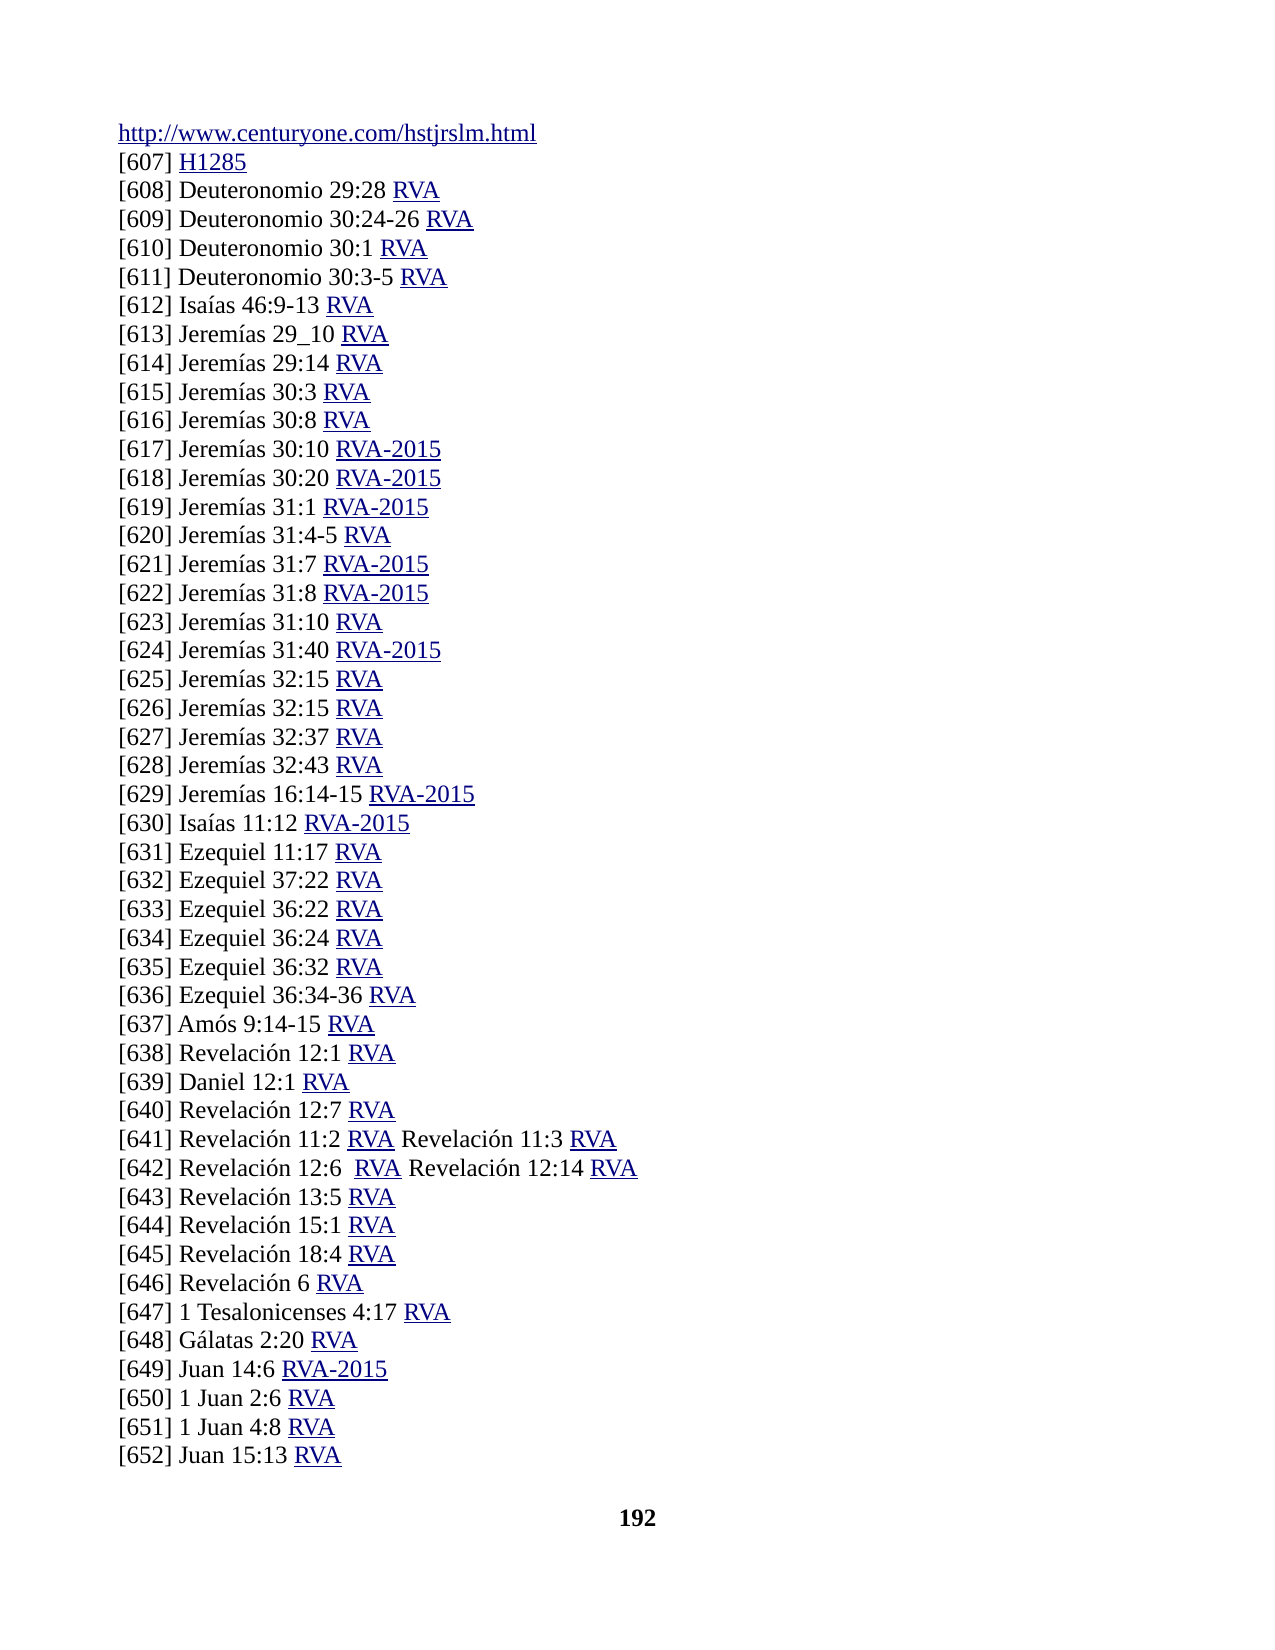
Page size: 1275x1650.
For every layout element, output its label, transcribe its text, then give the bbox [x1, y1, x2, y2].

text Jeremías 32:37 RVA [118, 722, 1157, 751]
text Deuteronomio 30:24-26 RVA [118, 204, 1157, 233]
text Jeremías 31:1 RVA-2015 [118, 492, 1157, 521]
text Daniel 12:1 RVA [118, 1067, 1157, 1096]
text Jeremías 30:8 RVA [118, 406, 1157, 434]
text http://www.centuryone.com/hstjrslm.html [118, 118, 1157, 147]
text Ezequiel 36:32 RVA [118, 952, 1157, 981]
text 1 Juan 2:6 RVA [118, 1383, 1157, 1412]
text Ezequiel 36:22 RVA [118, 894, 1157, 923]
text Jeremías 32:43 RVA [118, 751, 1157, 779]
text 1 Tesalonicenses 4:17 RVA [118, 1297, 1157, 1326]
text Gálatas 2:20 RVA [118, 1326, 1157, 1354]
text Juan 14:6 RVA-2015 [118, 1354, 1157, 1383]
text Jeremías 29:14 RVA [118, 348, 1157, 377]
text Ezequiel 37:22 RVA [118, 866, 1157, 894]
text Isaías 11:12 RVA-2015 [118, 808, 1157, 837]
text H1285 [118, 147, 1157, 176]
text Revelación 18:4 RVA [118, 1239, 1157, 1268]
text Revelación 6 RVA [118, 1268, 1157, 1297]
text Revelación 12:6 RVA Revelación 12:14 RVA [118, 1153, 1157, 1182]
text Amós 9:14-15 RVA [118, 1009, 1157, 1038]
text Revelación 12:7 RVA [118, 1096, 1157, 1124]
text Revelación 15:1 RVA [118, 1211, 1157, 1239]
text 1 Juan 4:8 RVA [118, 1412, 1157, 1441]
text Jeremías 16:14-15 RVA-2015 [118, 779, 1157, 808]
text Jeremías 30:10 RVA-2015 [118, 434, 1157, 463]
text Juan 15:13 RVA [118, 1441, 1157, 1469]
text Ezequiel 36:24 RVA [118, 923, 1157, 952]
text Jeremías 31:4-5 RVA [118, 521, 1157, 549]
text Jeremías 31:10 RVA [118, 607, 1157, 636]
text Jeremías 31:7 RVA-2015 [118, 549, 1157, 578]
text Deuteronomio 30:3-5 RVA [118, 262, 1157, 291]
text Jeremías 30:20 RVA-2015 [118, 463, 1157, 492]
text Revelación 12:1 RVA [118, 1038, 1157, 1067]
text Jeremías 30:3 RVA [118, 377, 1157, 406]
text Ezequiel 36:34-36 RVA [118, 981, 1157, 1009]
text Revelación 13:5 RVA [118, 1182, 1157, 1211]
text Isaías 46:9-13 RVA [118, 291, 1157, 319]
text Deuteronomio 30:1 RVA [118, 233, 1157, 262]
text Deuteronomio 29:28 RVA [118, 176, 1157, 204]
text Jeremías 31:8 RVA-2015 [118, 578, 1157, 607]
text Jeremías 32:15 RVA [118, 664, 1157, 693]
text Jeremías 29_10 RVA [118, 319, 1157, 348]
text Jeremías 32:15 RVA [118, 693, 1157, 722]
text Ezequiel 11:17 RVA [118, 837, 1157, 866]
text Revelación 11:2 RVA Revelación 11:3 RVA [118, 1124, 1157, 1153]
text Jeremías 31:40 RVA-2015 [118, 636, 1157, 664]
